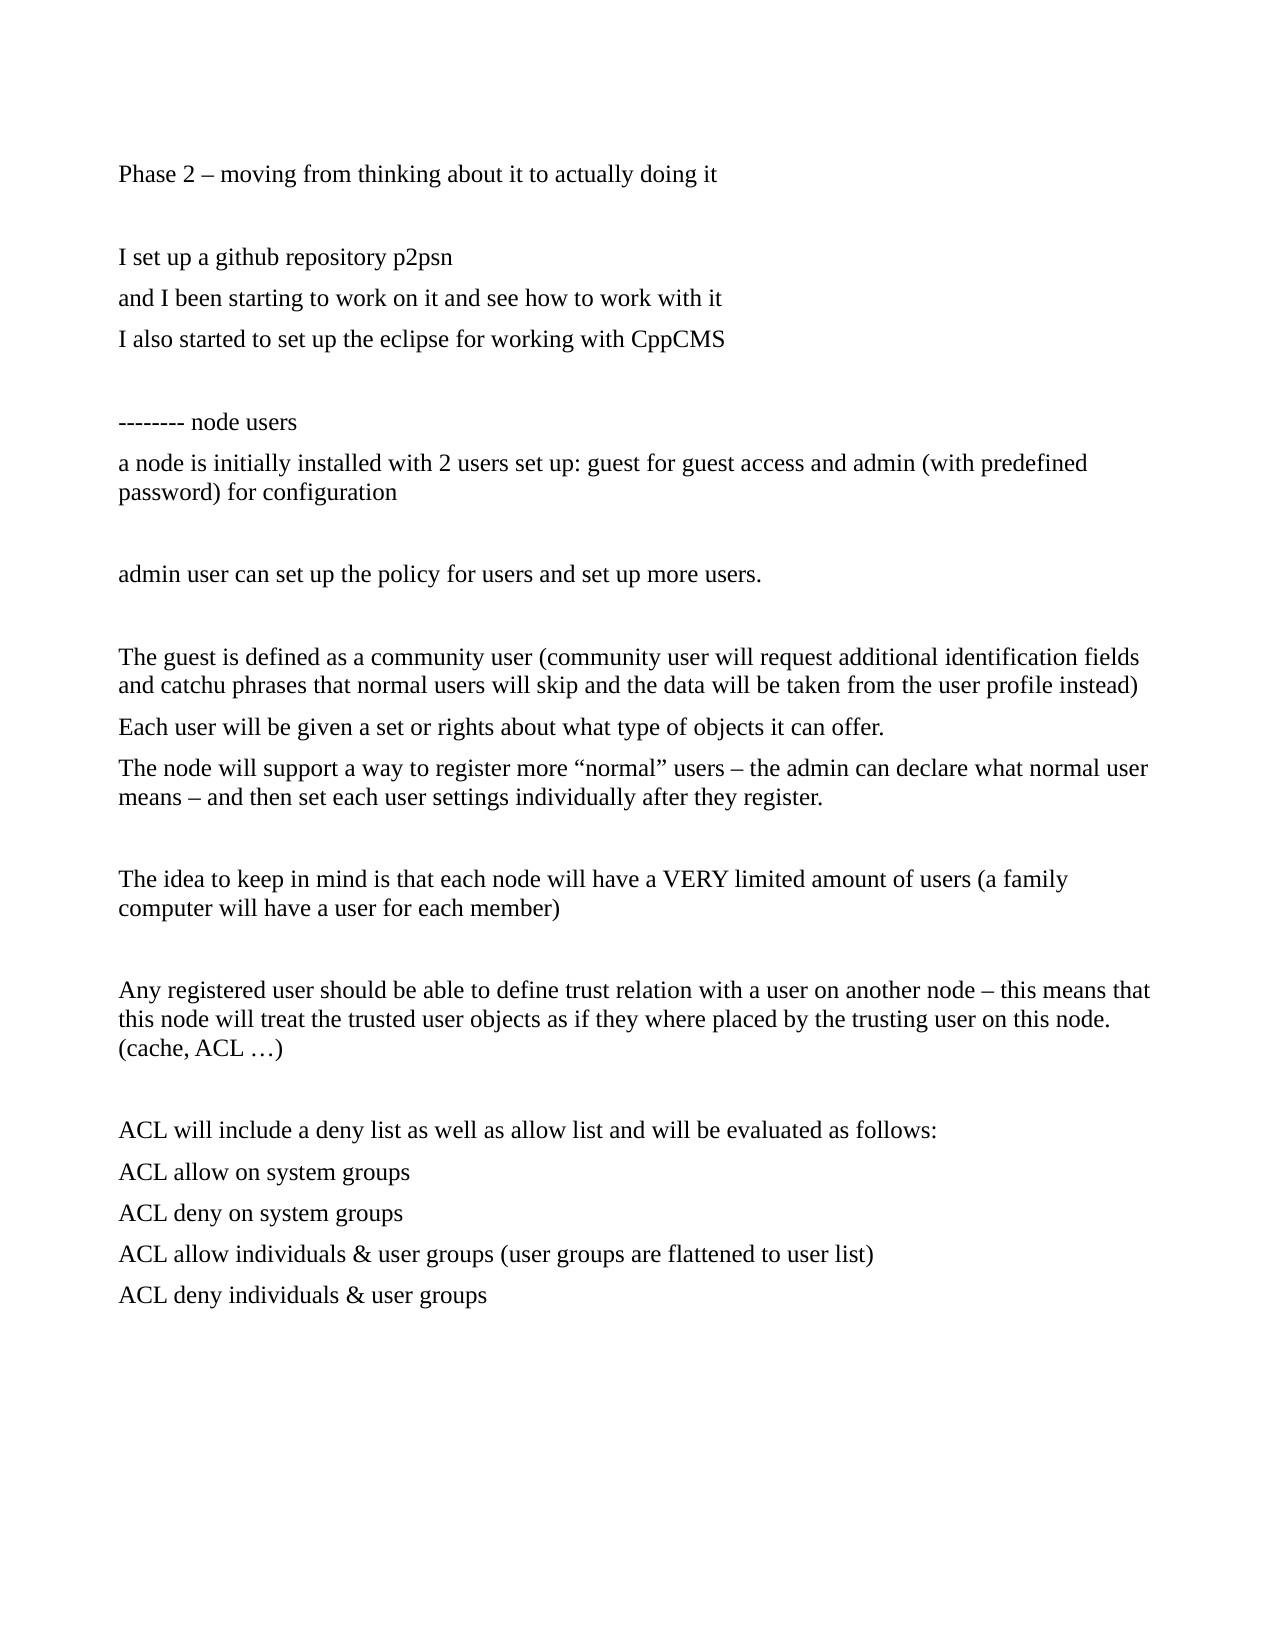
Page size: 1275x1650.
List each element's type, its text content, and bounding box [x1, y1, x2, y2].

text Each user will be given a set or rights about what type of objects it can offer. [118, 712, 1157, 741]
text Any registered user should be able to define trust relation with a user on another node – this means that this node will treat the trusted user objects as if they where placed by the trusting user on this node. (cache, ACL …) [118, 976, 1157, 1062]
text ACL will include a deny list as well as allow list and will be evaluated as follows: [118, 1116, 1157, 1144]
text I also started to set up the eclipse for working with CppCMS [118, 324, 1157, 353]
text -------- node users [118, 407, 1157, 436]
text ACL deny on system groups [118, 1198, 1157, 1227]
text and I been starting to work on it and see how to work with it [118, 283, 1157, 312]
text Phase 2 – moving from thinking about it to actually doing it [118, 159, 1157, 188]
text ACL allow individuals & user groups (user groups are flattened to user list) [118, 1239, 1157, 1268]
text ACL allow on system groups [118, 1157, 1157, 1186]
text I set up a github repository p2psn [118, 242, 1157, 271]
text admin user can set up the policy for users and set up more users. [118, 559, 1157, 588]
text ACL deny individuals & user groups [118, 1281, 1157, 1309]
text The idea to keep in mind is that each node will have a VERY limited amount of users (a family computer will have a user for each member) [118, 864, 1157, 922]
text The node will support a way to register more “normal” users – the admin can declare what normal user means – and then set each user settings individually after they register. [118, 753, 1157, 811]
text a node is initially installed with 2 users set up: guest for guest access and admin (with predefined password) for configuration [118, 448, 1157, 506]
text The guest is defined as a community user (community user will request additional identification fields and catchu phrases that normal users will skip and the data will be taken from the user profile instead) [118, 642, 1157, 699]
